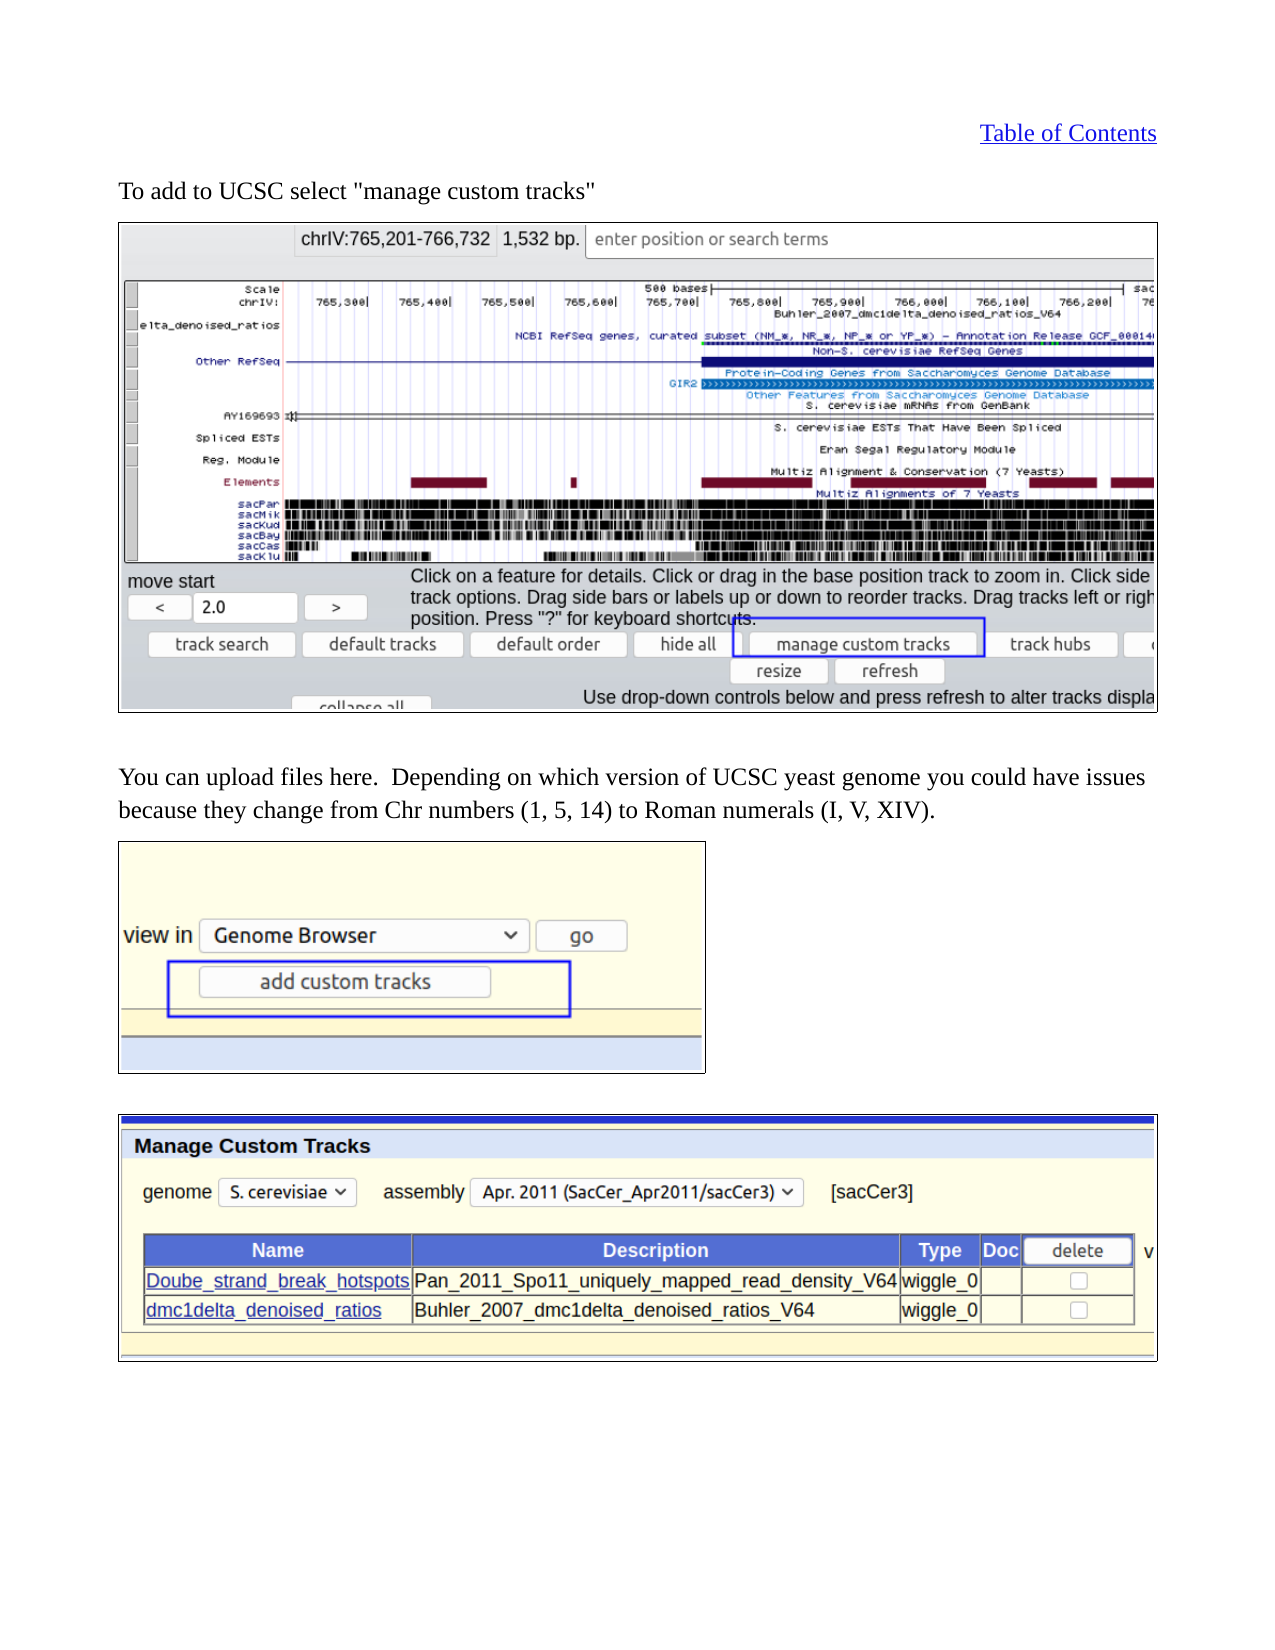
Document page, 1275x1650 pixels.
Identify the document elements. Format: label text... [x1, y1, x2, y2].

picture [121, 225, 1154, 709]
text You can upload files here. Depending on which version of UCSC yeast genome you could have issues because they change from Chr numbers (1, 5, 14) to Roman numerals (I, V, XIV). [118, 762, 1157, 824]
picture [121, 843, 702, 1070]
picture [121, 1116, 1154, 1358]
text To add to UCSC select "manage custom tracks" [118, 176, 1157, 205]
